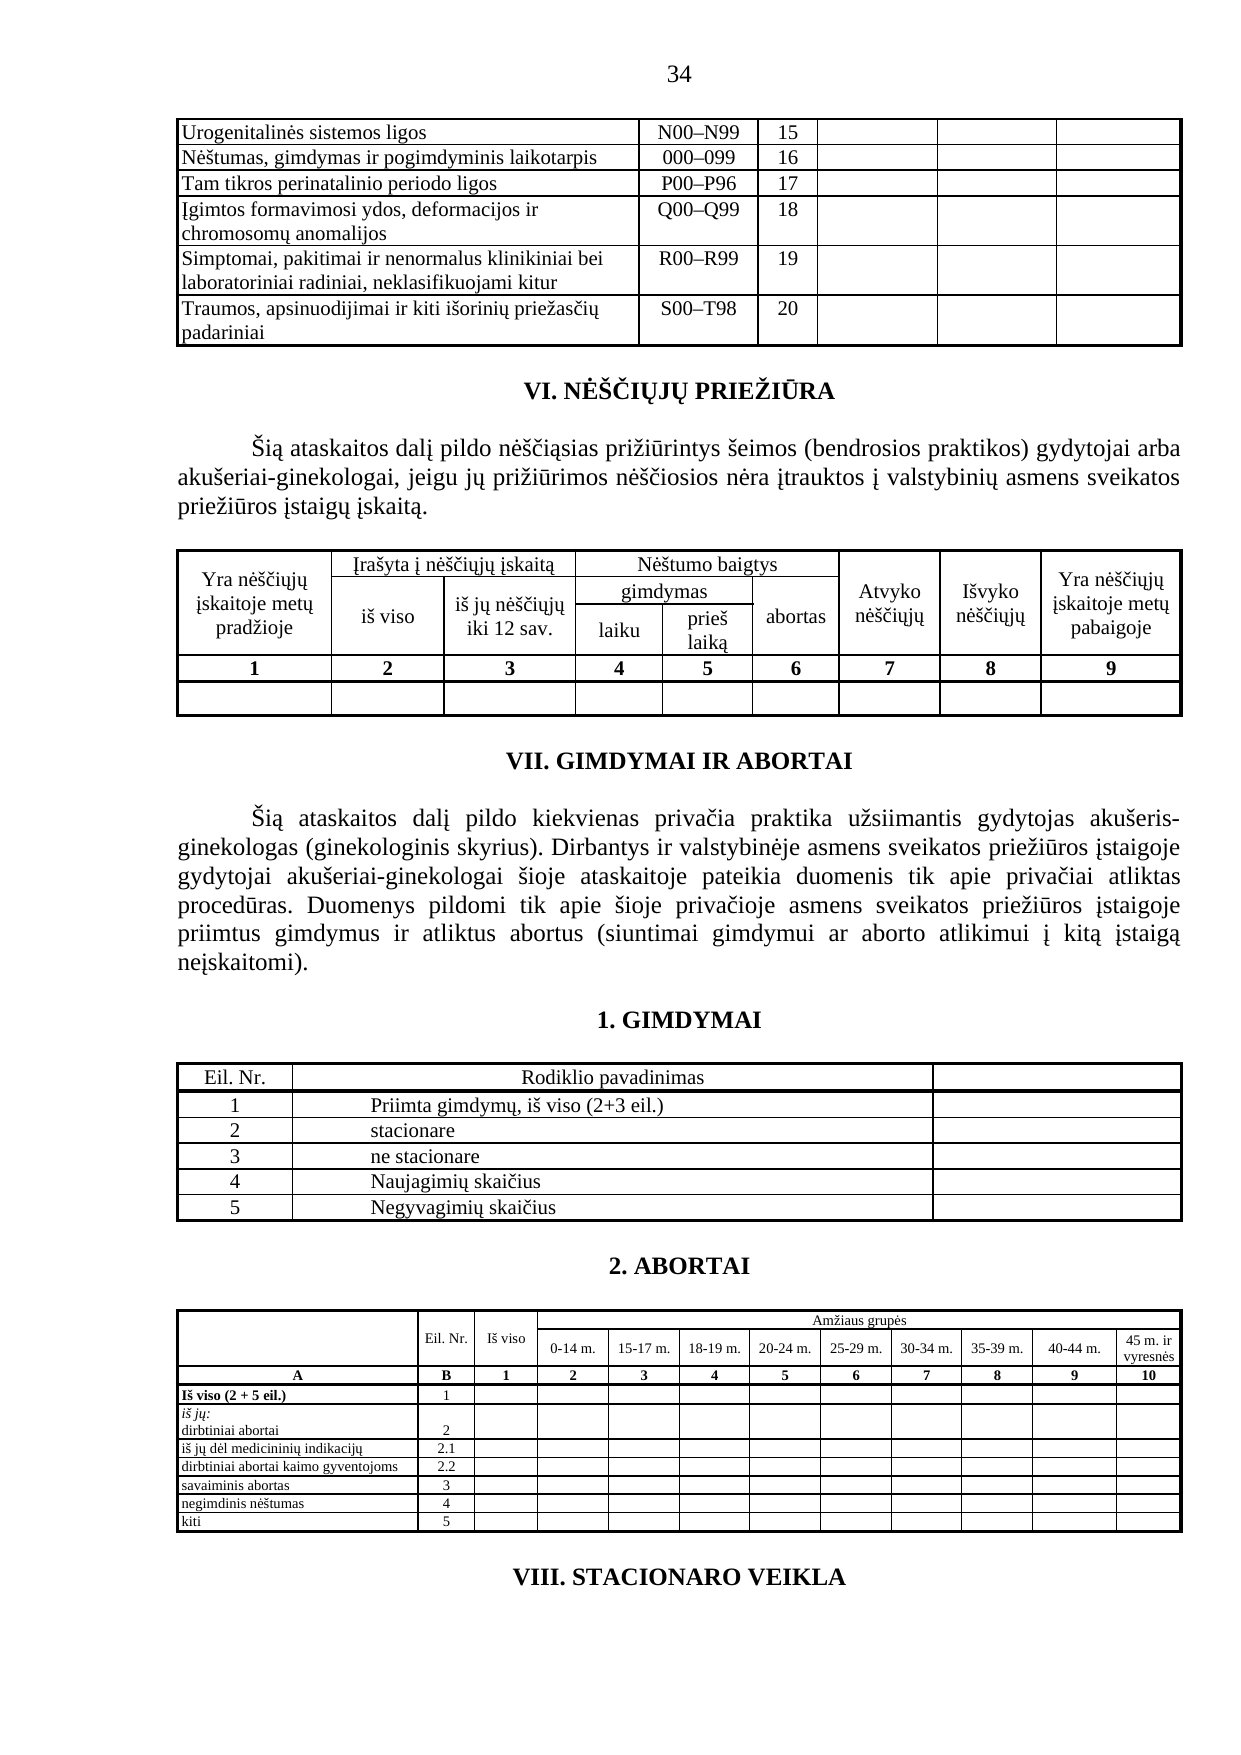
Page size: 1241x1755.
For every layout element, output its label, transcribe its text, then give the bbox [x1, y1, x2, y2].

table_cell [938, 171, 1056, 195]
table_cell [892, 1513, 961, 1530]
table_cell 0-14 m. [538, 1330, 608, 1365]
table_cell 3 [609, 1367, 679, 1383]
table_cell [609, 1495, 679, 1512]
table_header Iš viso [475, 1312, 537, 1365]
table_header Nėštumo baigtys [576, 552, 838, 576]
table_cell [680, 1386, 749, 1403]
table_cell [934, 1170, 1180, 1193]
table_cell [1033, 1386, 1116, 1403]
table_cell Negyvagimių skaičius [293, 1195, 932, 1219]
table_cell [1117, 1495, 1179, 1512]
table_cell [962, 1440, 1032, 1457]
table_cell 1 [475, 1367, 537, 1383]
table_cell [680, 1513, 749, 1530]
table_cell [538, 1477, 608, 1493]
table_cell [1033, 1513, 1116, 1530]
table_cell gimdymas [576, 577, 752, 603]
text VIII. STACIONARO VEIKLA [177, 1562, 1181, 1591]
table_cell Iš viso (2 + 5 eil.) [179, 1386, 417, 1403]
table_cell [818, 296, 937, 344]
table_cell [934, 1118, 1180, 1142]
table_cell [538, 1386, 608, 1403]
table_cell 2 [419, 1405, 474, 1438]
table_cell iš jų dėl medicininių indikacijų [179, 1440, 417, 1457]
table_cell [1033, 1405, 1116, 1438]
table_cell [609, 1458, 679, 1475]
table_cell 18-19 m. [680, 1330, 749, 1365]
table_cell [750, 1440, 820, 1457]
table_cell [609, 1405, 679, 1438]
table_cell [609, 1477, 679, 1493]
table_header Eil. Nr. [419, 1312, 474, 1365]
table_cell 2 [179, 1118, 292, 1142]
text Šią ataskaitos dalį pildo kiekvienas privačia praktika užsiimantis gydytojas akušeris-ginekologas (ginekologinis skyrius). Dirbantys ir valstybinėje asmens sveikatos priežiūros įstaigoje gydytojai akušeriai-ginekologai šioje ataskaitoje pateikia duomenis tik apie privačiai atliktas procedūras. Duomenys pildomi tik apie šioje privačioje asmens sveikatos priežiūros įstaigoje priimtus gimdymus ir atliktus abortus (siuntimai gimdymui ar aborto atlikimui į kitą įstaigą neįskaitomi). [177, 803, 1181, 976]
table_cell 8 [962, 1367, 1032, 1383]
table_cell [821, 1458, 891, 1475]
table_cell [680, 1405, 749, 1438]
table_cell [962, 1458, 1032, 1475]
table_cell 2 [332, 656, 443, 680]
table_cell [1042, 683, 1179, 714]
table_cell 45 m. ir vyresnės [1117, 1330, 1179, 1365]
table_cell [821, 1386, 891, 1403]
table_cell 4 [576, 656, 662, 680]
table_cell Q00–Q99 [640, 197, 757, 245]
table_cell dirbtiniai abortai kaimo gyventojoms [179, 1458, 417, 1475]
table_header Išvyko nėščiųjų [941, 552, 1040, 654]
table_cell [609, 1513, 679, 1530]
table_cell [962, 1405, 1032, 1438]
table_cell [962, 1513, 1032, 1530]
table_cell prieš laiką [663, 605, 752, 654]
table_cell 4 [419, 1495, 474, 1512]
table_cell 16 [759, 145, 817, 169]
table_cell abortas [753, 577, 838, 654]
table_cell Priimta gimdymų, iš viso (2+3 eil.) [293, 1093, 932, 1117]
table_cell [962, 1386, 1032, 1403]
table_cell [1117, 1405, 1179, 1438]
table_cell 35-39 m. [962, 1330, 1032, 1365]
table_cell [962, 1495, 1032, 1512]
table_cell [475, 1405, 537, 1438]
table_cell [538, 1405, 608, 1438]
table_cell 17 [759, 171, 817, 195]
table_cell 5 [750, 1367, 820, 1383]
table_cell 2.2 [419, 1458, 474, 1475]
table_cell N00–N99 [640, 120, 757, 144]
table_cell [609, 1440, 679, 1457]
table_cell [1117, 1440, 1179, 1457]
table_cell [892, 1440, 961, 1457]
table_cell [1033, 1477, 1116, 1493]
table_cell 9 [1042, 656, 1179, 680]
table_cell S00–T98 [640, 296, 757, 344]
table_cell [938, 120, 1056, 144]
table_cell [475, 1440, 537, 1457]
table_cell Traumos, apsinuodijimai ir kiti išorinių priežasčių padariniai [179, 296, 638, 344]
table_cell [938, 197, 1056, 245]
table_header [934, 1065, 1180, 1089]
table_cell Simptomai, pakitimai ir nenormalus klinikiniai bei laboratoriniai radiniai, neklasifikuojami kitur [179, 246, 638, 294]
table_cell [1117, 1386, 1179, 1403]
table_cell [576, 683, 662, 714]
table_cell P00–P96 [640, 171, 757, 195]
table_cell 3 [179, 1144, 292, 1168]
table_cell iš jų: dirbtiniai abortai [179, 1405, 417, 1438]
table_cell laiku [576, 605, 662, 654]
table_cell [1033, 1440, 1116, 1457]
table_cell [821, 1440, 891, 1457]
table_cell [941, 683, 1040, 714]
table_cell iš viso [332, 577, 443, 654]
table_cell [750, 1386, 820, 1403]
table_cell 3 [445, 656, 575, 680]
table_cell 4 [680, 1367, 749, 1383]
table_cell [538, 1495, 608, 1512]
table_cell [538, 1440, 608, 1457]
table_cell [818, 197, 937, 245]
table_cell [332, 683, 443, 714]
table_cell 6 [821, 1367, 891, 1383]
table_cell [840, 683, 939, 714]
table_cell negimdinis nėštumas [179, 1495, 417, 1512]
table_cell 19 [759, 246, 817, 294]
table_cell [750, 1513, 820, 1530]
table_cell [680, 1458, 749, 1475]
table_header [179, 1312, 417, 1365]
table_cell [1117, 1458, 1179, 1475]
table_cell [1057, 145, 1179, 169]
table_cell [938, 246, 1056, 294]
table_cell 15 [759, 120, 817, 144]
table_cell [1057, 120, 1179, 144]
table_cell [1117, 1513, 1179, 1530]
table_cell 1 [179, 656, 331, 680]
table_cell [818, 120, 937, 144]
table_cell [892, 1495, 961, 1512]
table_cell [475, 1495, 537, 1512]
table_cell R00–R99 [640, 246, 757, 294]
table_cell [680, 1440, 749, 1457]
table_cell 5 [419, 1513, 474, 1530]
table_cell [475, 1513, 537, 1530]
table_cell [753, 683, 838, 714]
table_cell [680, 1477, 749, 1493]
table_cell [1057, 296, 1179, 344]
table_cell [1033, 1458, 1116, 1475]
table_header Rodiklio pavadinimas [293, 1065, 932, 1089]
table_cell [818, 145, 937, 169]
table_header Atvyko nėščiųjų [840, 552, 939, 654]
table_cell 7 [840, 656, 939, 680]
table_cell [818, 246, 937, 294]
table_cell [934, 1093, 1180, 1117]
table_cell [609, 1386, 679, 1403]
table_cell 7 [892, 1367, 961, 1383]
table_header Amžiaus grupės [538, 1312, 1179, 1328]
table_cell [538, 1458, 608, 1475]
table_header Yra nėščiųjų įskaitoje metų pabaigoje [1042, 552, 1179, 654]
table_cell [538, 1513, 608, 1530]
table_cell [1117, 1477, 1179, 1493]
table_cell [892, 1386, 961, 1403]
table_cell 4 [179, 1170, 292, 1193]
table_cell [1057, 197, 1179, 245]
table_cell 5 [663, 656, 752, 680]
table_cell [821, 1495, 891, 1512]
table_cell [821, 1477, 891, 1493]
table_cell 2.1 [419, 1440, 474, 1457]
table_cell [179, 683, 331, 714]
table_header Eil. Nr. [179, 1065, 292, 1089]
table_cell [892, 1477, 961, 1493]
table_cell [821, 1513, 891, 1530]
table_cell [938, 145, 1056, 169]
table_cell [1057, 246, 1179, 294]
table_cell kiti [179, 1513, 417, 1530]
table_cell Naujagimių skaičius [293, 1170, 932, 1193]
table_cell 9 [1033, 1367, 1116, 1383]
table_cell [680, 1495, 749, 1512]
table_cell [750, 1477, 820, 1493]
table_cell [892, 1458, 961, 1475]
table_cell [475, 1477, 537, 1493]
table_cell 15-17 m. [609, 1330, 679, 1365]
table_header Įrašyta į nėščiųjų įskaitą [332, 552, 575, 576]
table_cell 25-29 m. [821, 1330, 891, 1365]
table_cell [750, 1458, 820, 1475]
table_cell iš jų nėščiųjų iki 12 sav. [445, 577, 575, 654]
table_cell [750, 1405, 820, 1438]
table_cell A [179, 1367, 417, 1383]
table_cell [750, 1495, 820, 1512]
table_cell [892, 1405, 961, 1438]
text VII. GIMDYMAI IR ABORTAI [177, 746, 1181, 775]
text VI. NĖŠČIŲJŲ PRIEŽIŪRA [177, 376, 1181, 405]
text 2. ABORTAI [177, 1251, 1181, 1280]
table_cell [934, 1195, 1180, 1219]
table_cell [821, 1405, 891, 1438]
table_cell 18 [759, 197, 817, 245]
table_cell 20 [759, 296, 817, 344]
table_cell stacionare [293, 1118, 932, 1142]
table_cell 1 [419, 1386, 474, 1403]
table_cell 3 [419, 1477, 474, 1493]
table_cell Tam tikros perinatalinio periodo ligos [179, 171, 638, 195]
table_cell 6 [753, 656, 838, 680]
table_cell [445, 683, 575, 714]
table_cell Įgimtos formavimosi ydos, deformacijos ir chromosomų anomalijos [179, 197, 638, 245]
table_cell 30-34 m. [892, 1330, 961, 1365]
table_cell 40-44 m. [1033, 1330, 1116, 1365]
table_cell Nėštumas, gimdymas ir pogimdyminis laikotarpis [179, 145, 638, 169]
table_cell [818, 171, 937, 195]
table_cell savaiminis abortas [179, 1477, 417, 1493]
table_cell [938, 296, 1056, 344]
table_cell [1033, 1495, 1116, 1512]
table_cell 10 [1117, 1367, 1179, 1383]
text 1. GIMDYMAI [177, 1005, 1181, 1033]
table_cell 1 [179, 1093, 292, 1117]
table_cell 000–099 [640, 145, 757, 169]
table_cell [962, 1477, 1032, 1493]
table_header Yra nėščiųjų įskaitoje metų pradžioje [179, 552, 331, 654]
table_cell 5 [179, 1195, 292, 1219]
table_cell B [419, 1367, 474, 1383]
table_cell [1057, 171, 1179, 195]
table_cell [663, 683, 752, 714]
table_cell Urogenitalinės sistemos ligos [179, 120, 638, 144]
table_cell 8 [941, 656, 1040, 680]
table_cell ne stacionare [293, 1144, 932, 1168]
text Šią ataskaitos dalį pildo nėščiąsias prižiūrintys šeimos (bendrosios praktikos) gydytojai arba akušeriai-ginekologai, jeigu jų prižiūrimos nėščiosios nėra įtrauktos į valstybinių asmens sveikatos priežiūros įstaigų įskaitą. [177, 433, 1181, 520]
table_cell [475, 1386, 537, 1403]
table_cell [934, 1144, 1180, 1168]
table_cell 2 [538, 1367, 608, 1383]
table_cell 20-24 m. [750, 1330, 820, 1365]
table_cell [475, 1458, 537, 1475]
